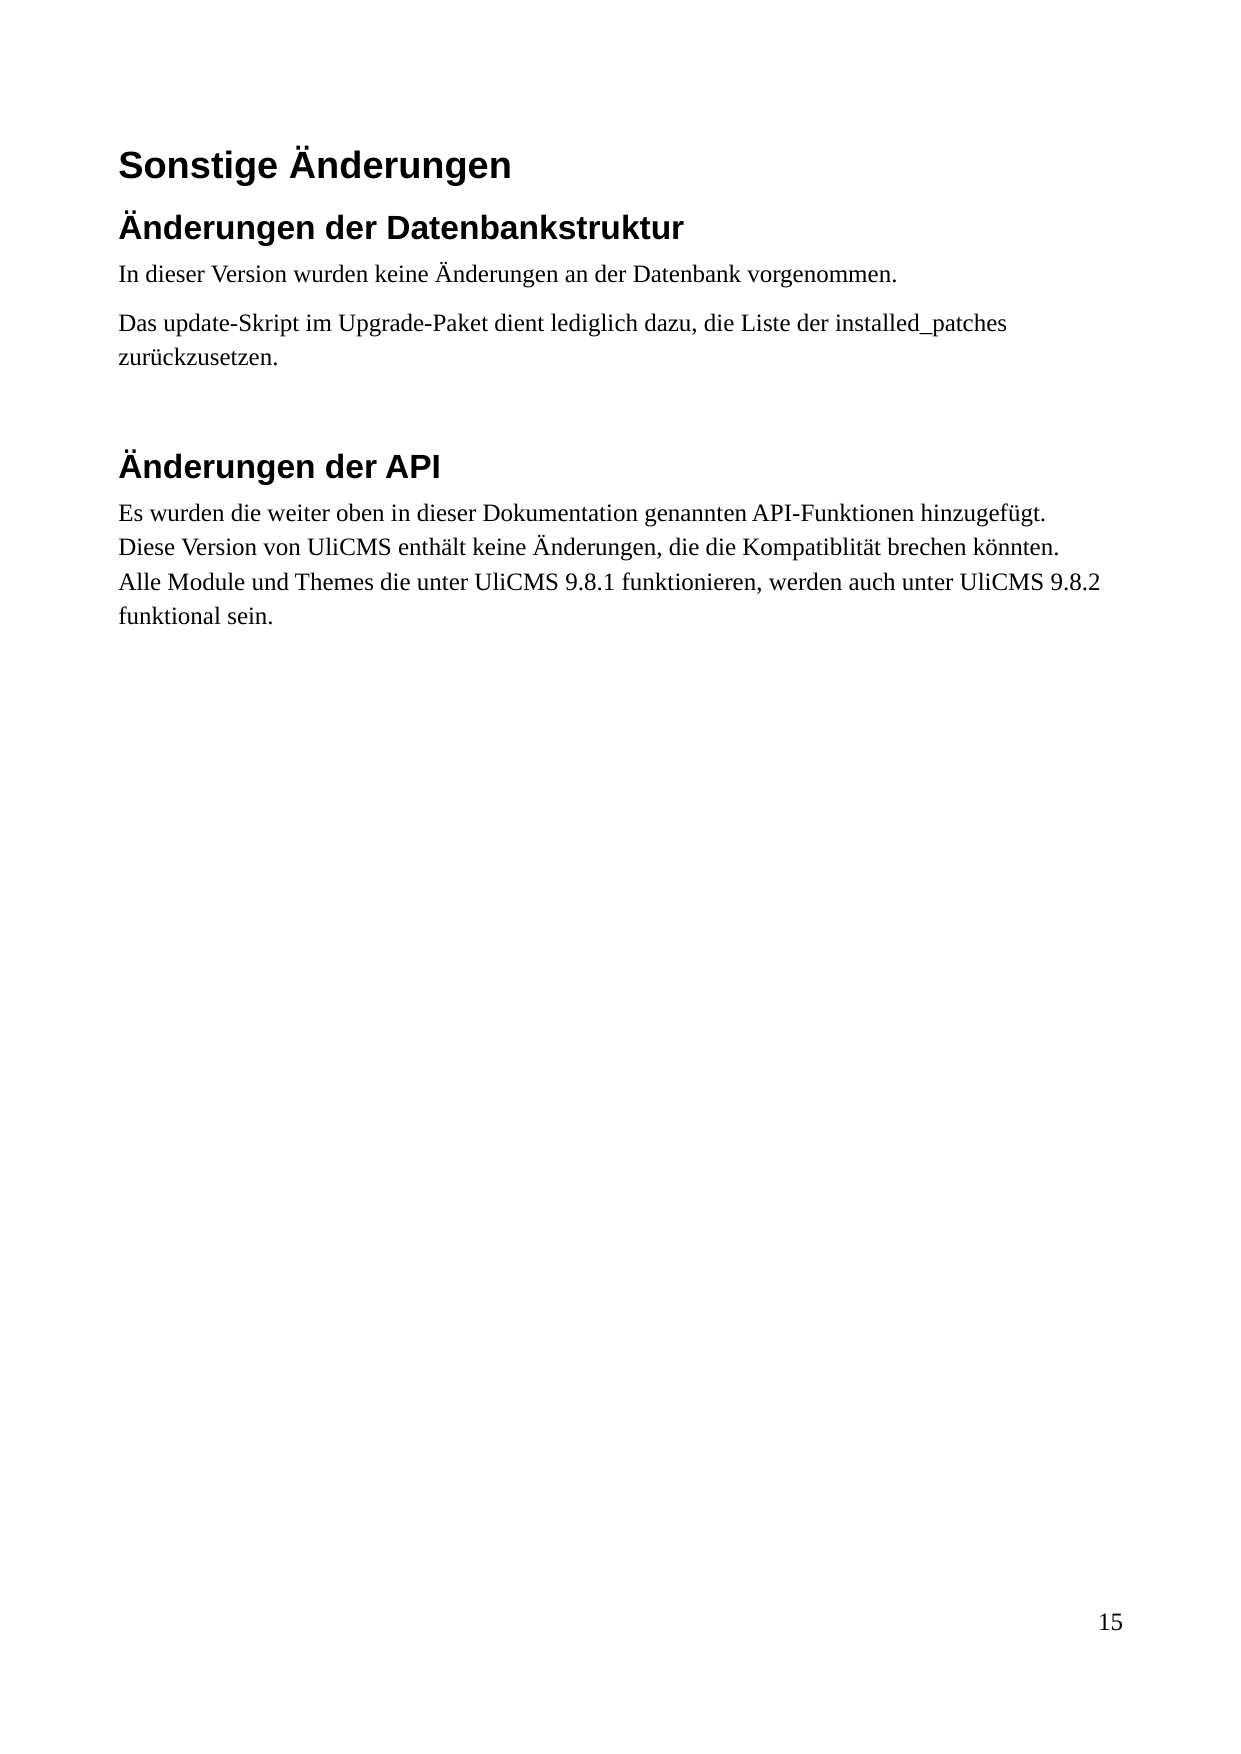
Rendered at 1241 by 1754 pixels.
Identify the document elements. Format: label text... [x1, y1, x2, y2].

subtitle Änderungen der API [118, 447, 1123, 485]
subtitle Änderungen der Datenbankstruktur [118, 208, 1123, 246]
text Das update-Skript im Upgrade-Paket dient lediglich dazu, die Liste der installed_patches zurückzusetzen. [118, 308, 1123, 371]
text Es wurden die weiter oben in dieser Dokumentation genannten API-Funktionen hinzugefügt. Diese Version von UliCMS enthält keine Änderungen, die die Kompatiblität brechen könnten. Alle Module und Themes die unter UliCMS 9.8.1 funktionieren, werden auch unter UliCMS 9.8.2 funktional sein. [118, 498, 1123, 630]
subtitle Sonstige Änderungen [118, 143, 1123, 187]
text In dieser Version wurden keine Änderungen an der Datenbank vorgenommen. [118, 259, 1123, 287]
